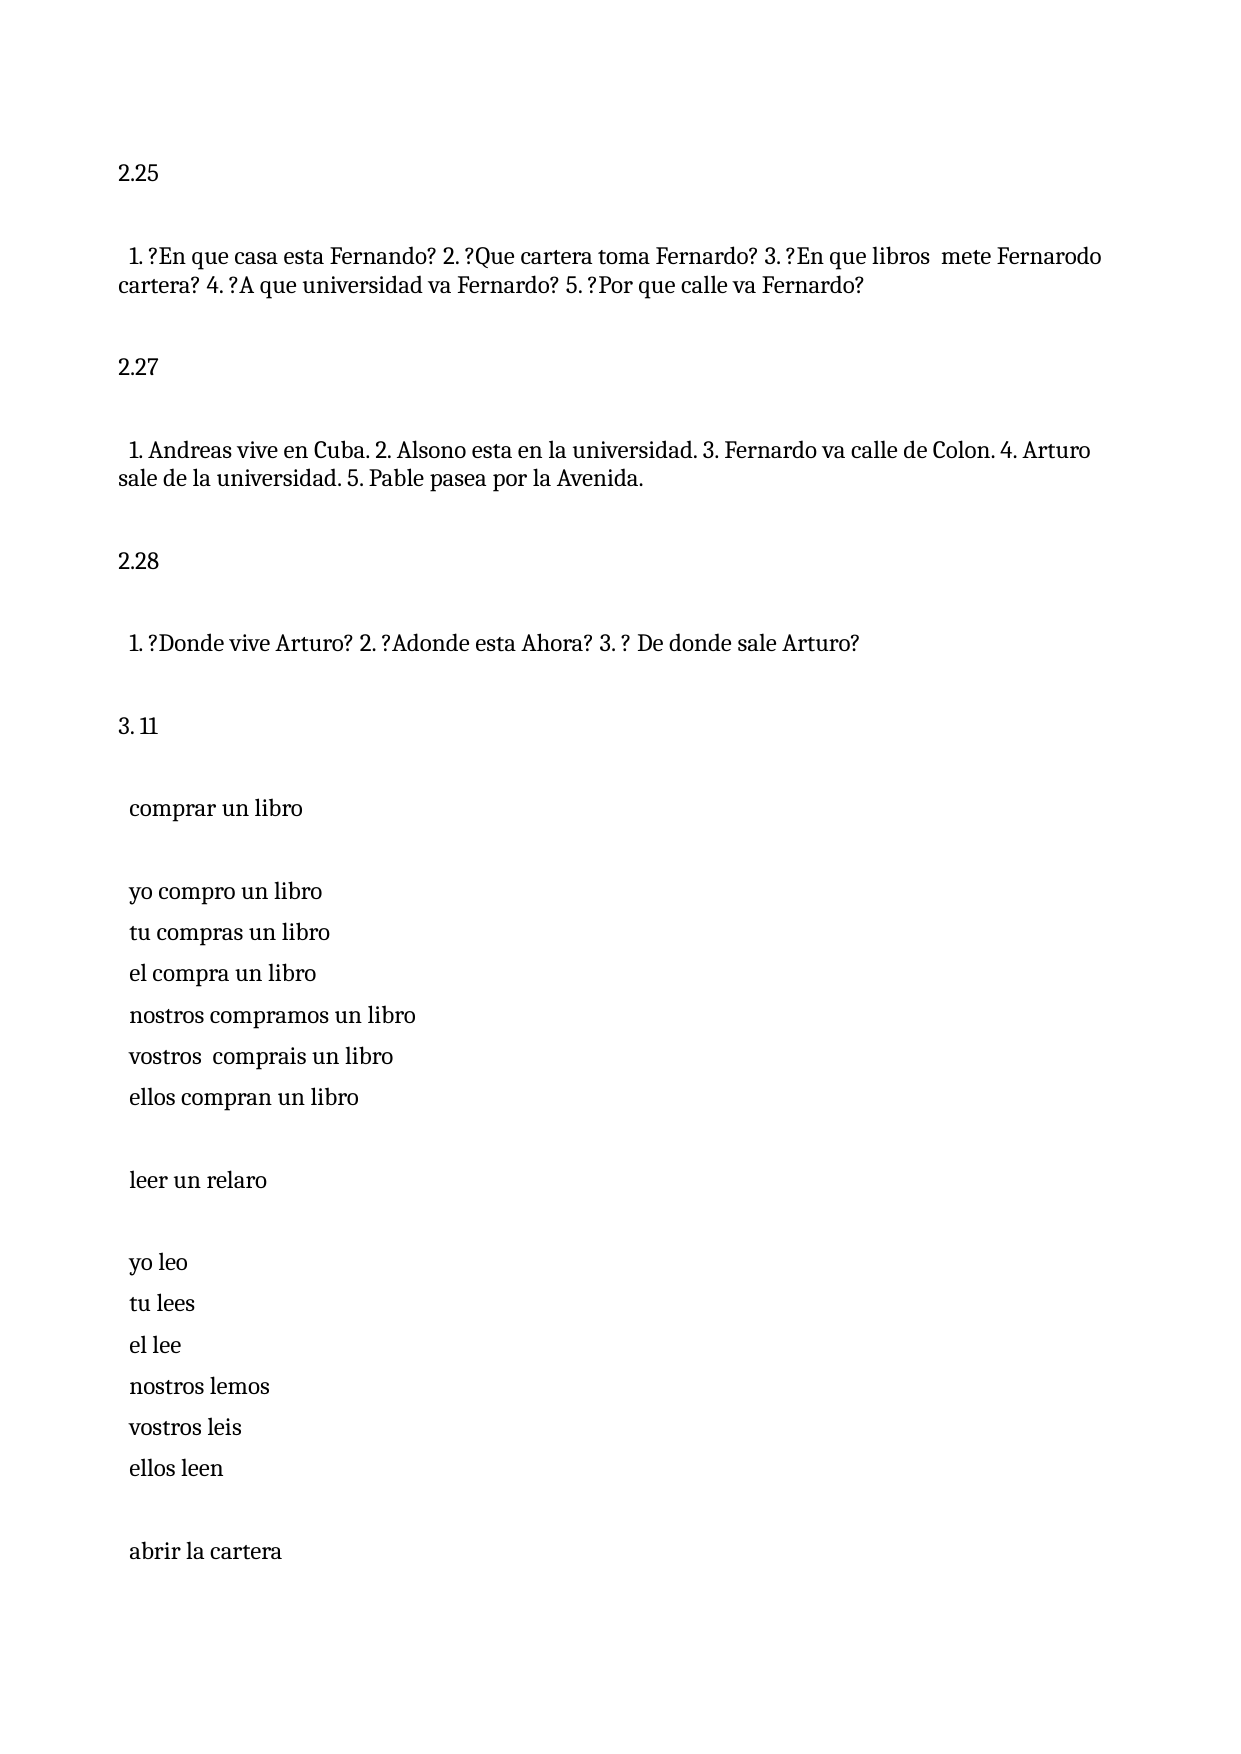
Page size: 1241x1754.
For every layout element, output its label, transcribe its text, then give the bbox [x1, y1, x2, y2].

text yo leo [118, 1248, 1122, 1277]
text 1. ?En que casa esta Fernando? 2. ?Que cartera toma Fernardo? 3. ?En que libros mete Fernarodo cartera? 4. ?A que universidad va Fernardo? 5. ?Por que calle va Fernardo? [118, 242, 1122, 299]
text 2.27 [118, 353, 1122, 382]
text comprar un libro [118, 794, 1122, 823]
text ellos compran un libro [118, 1083, 1122, 1112]
text 2.25 [118, 159, 1122, 188]
text tu compras un libro [118, 918, 1122, 947]
text vostros comprais un libro [118, 1042, 1122, 1071]
text 1. Andreas vive en Cuba. 2. Alsono esta en la universidad. 3. Fernardo va calle de Colon. 4. Arturo sale de la universidad. 5. Pable pasea por la Avenida. [118, 436, 1122, 493]
text tu lees [118, 1289, 1122, 1318]
text vostros leis [118, 1413, 1122, 1442]
text el compra un libro [118, 959, 1122, 988]
text 2.28 [118, 547, 1122, 576]
text 1. ?Donde vive Arturo? 2. ?Adonde esta Ahora? 3. ? De donde sale Arturo? [118, 629, 1122, 658]
text 3. 11 [118, 712, 1122, 741]
text el lee [118, 1331, 1122, 1359]
text nostros compramos un libro [118, 1001, 1122, 1029]
text nostros lemos [118, 1372, 1122, 1401]
text ellos leen [118, 1454, 1122, 1483]
text abrir la cartera [118, 1537, 1122, 1566]
text leer un relaro [118, 1166, 1122, 1194]
text yo compro un libro [118, 877, 1122, 906]
